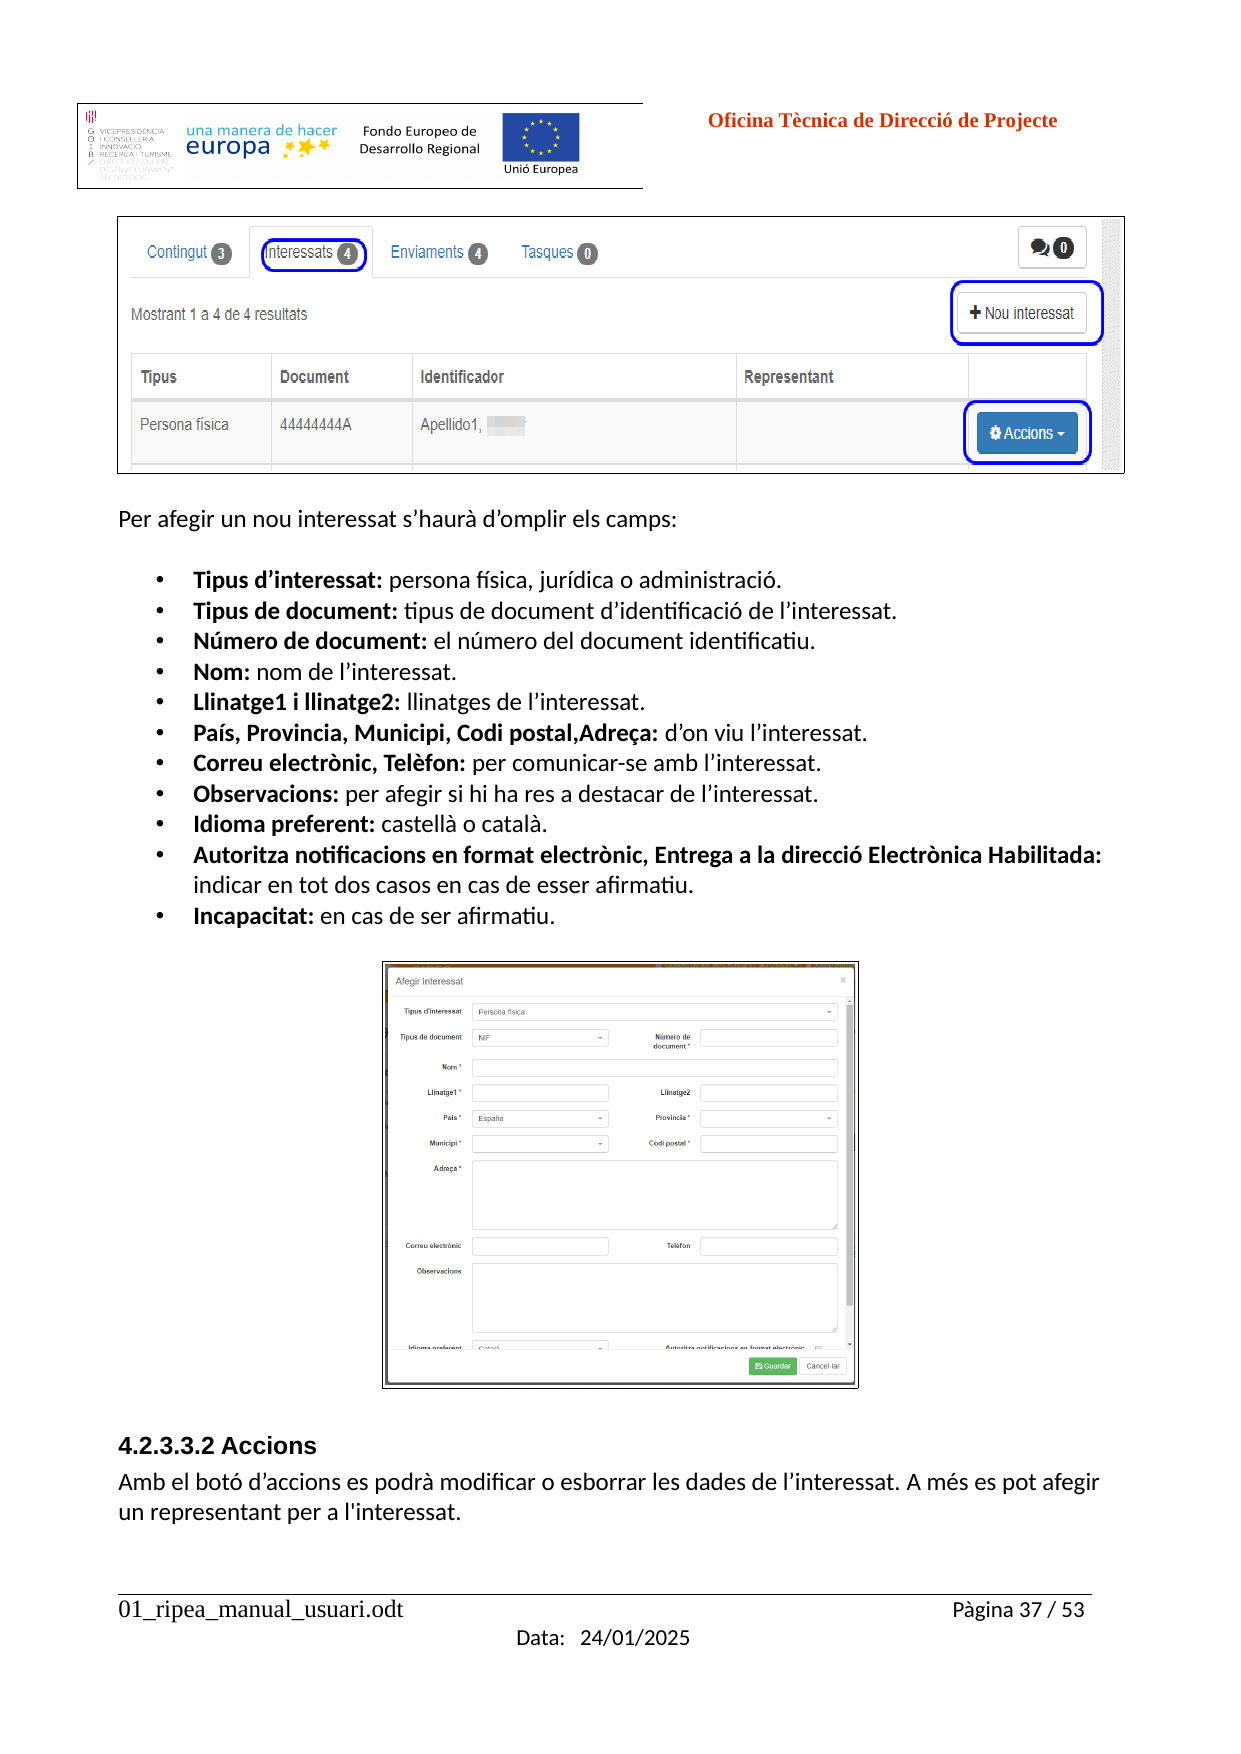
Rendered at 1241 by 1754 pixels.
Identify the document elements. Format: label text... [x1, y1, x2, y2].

list Tipus de document: tipus de document d’identificació de l’interessat. [156, 595, 1122, 625]
list Tipus d’interessat: persona física, jurídica o administració. [156, 564, 1122, 595]
list Observacions: per afegir si hi ha res a destacar de l’interessat. [156, 778, 1122, 808]
list Correu electrònic, Telèfon: per comunicar-se amb l’interessat. [156, 747, 1122, 778]
subtitle 4.2.3.3.2 Accions [118, 1431, 1122, 1459]
list País, Provincia, Municipi, Codi postal,Adreça: d’on viu l’interessat. [156, 717, 1122, 747]
list Número de document: el número del document identificatiu. [156, 625, 1122, 656]
list Autoritza notificacions en format electrònic, Entrega a la direcció Electrònica Habilitada: indicar en tot dos casos en cas de esser afirmatiu. [156, 839, 1122, 900]
text Amb el botó d’accions es podrà modificar o esborrar les dades de l’interessat. A més es pot afegir un representant per a l'interessat. [118, 1466, 1122, 1527]
picture [184, 108, 585, 182]
list Incapacitat: en cas de ser afirmatiu. [156, 900, 1122, 931]
text Per afegir un nou interessat s’haurà d’omplir els camps: [118, 503, 1122, 534]
list Idioma preferent: castellà o català. [156, 808, 1122, 839]
list Llinatge1 i llinatge2: llinatges de l’interessat. [156, 686, 1122, 717]
picture [119, 219, 1121, 470]
picture [82, 108, 178, 182]
picture [385, 964, 856, 1385]
list Nom: nom de l’interessat. [156, 656, 1122, 686]
